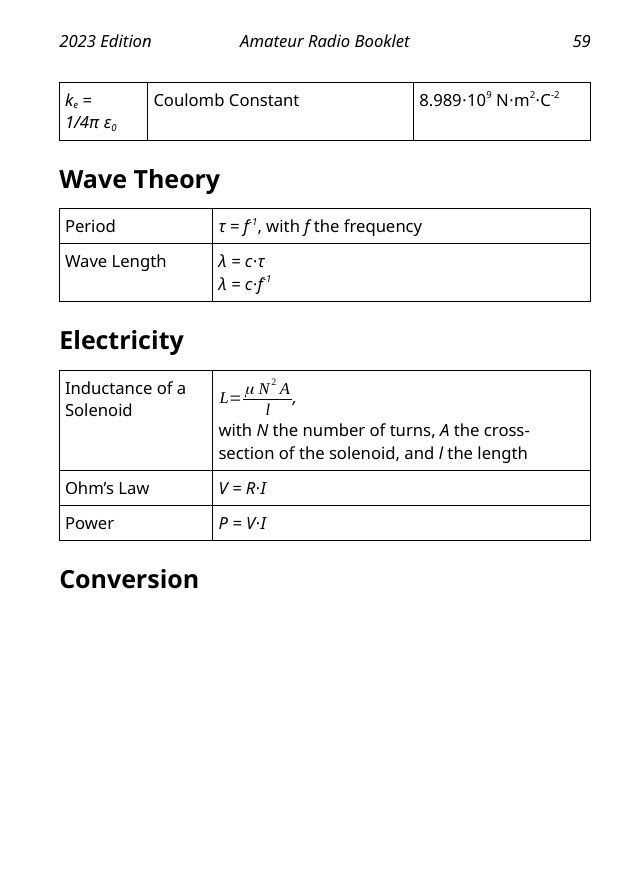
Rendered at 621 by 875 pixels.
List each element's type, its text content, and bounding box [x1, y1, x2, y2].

table_header Period [60, 209, 212, 243]
table_header τ = f-1, with f the frequency [213, 209, 590, 243]
table_cell 8.989⋅109 N⋅m2⋅C-2 [414, 83, 590, 139]
table_cell Power [60, 506, 212, 540]
table_header Inductance of a Solenoid [60, 371, 212, 470]
table_cell Ohm’s Law [60, 471, 212, 505]
table_cell P = V⋅I [213, 506, 590, 540]
table_cell Coulomb Constant [148, 83, 413, 139]
subtitle Electricity [59, 323, 591, 357]
subtitle Conversion [59, 562, 591, 596]
table_cell ke = 1/4π ε0 [60, 83, 147, 139]
table_cell Wave Length [60, 244, 212, 301]
table_cell V = R⋅I [213, 471, 590, 505]
table_header , with N the number of turns, A the cross-section of the solenoid, and l the length [213, 371, 590, 470]
table_cell λ = c⋅τ λ = c⋅f-1 [213, 244, 590, 301]
subtitle Wave Theory [59, 161, 591, 196]
